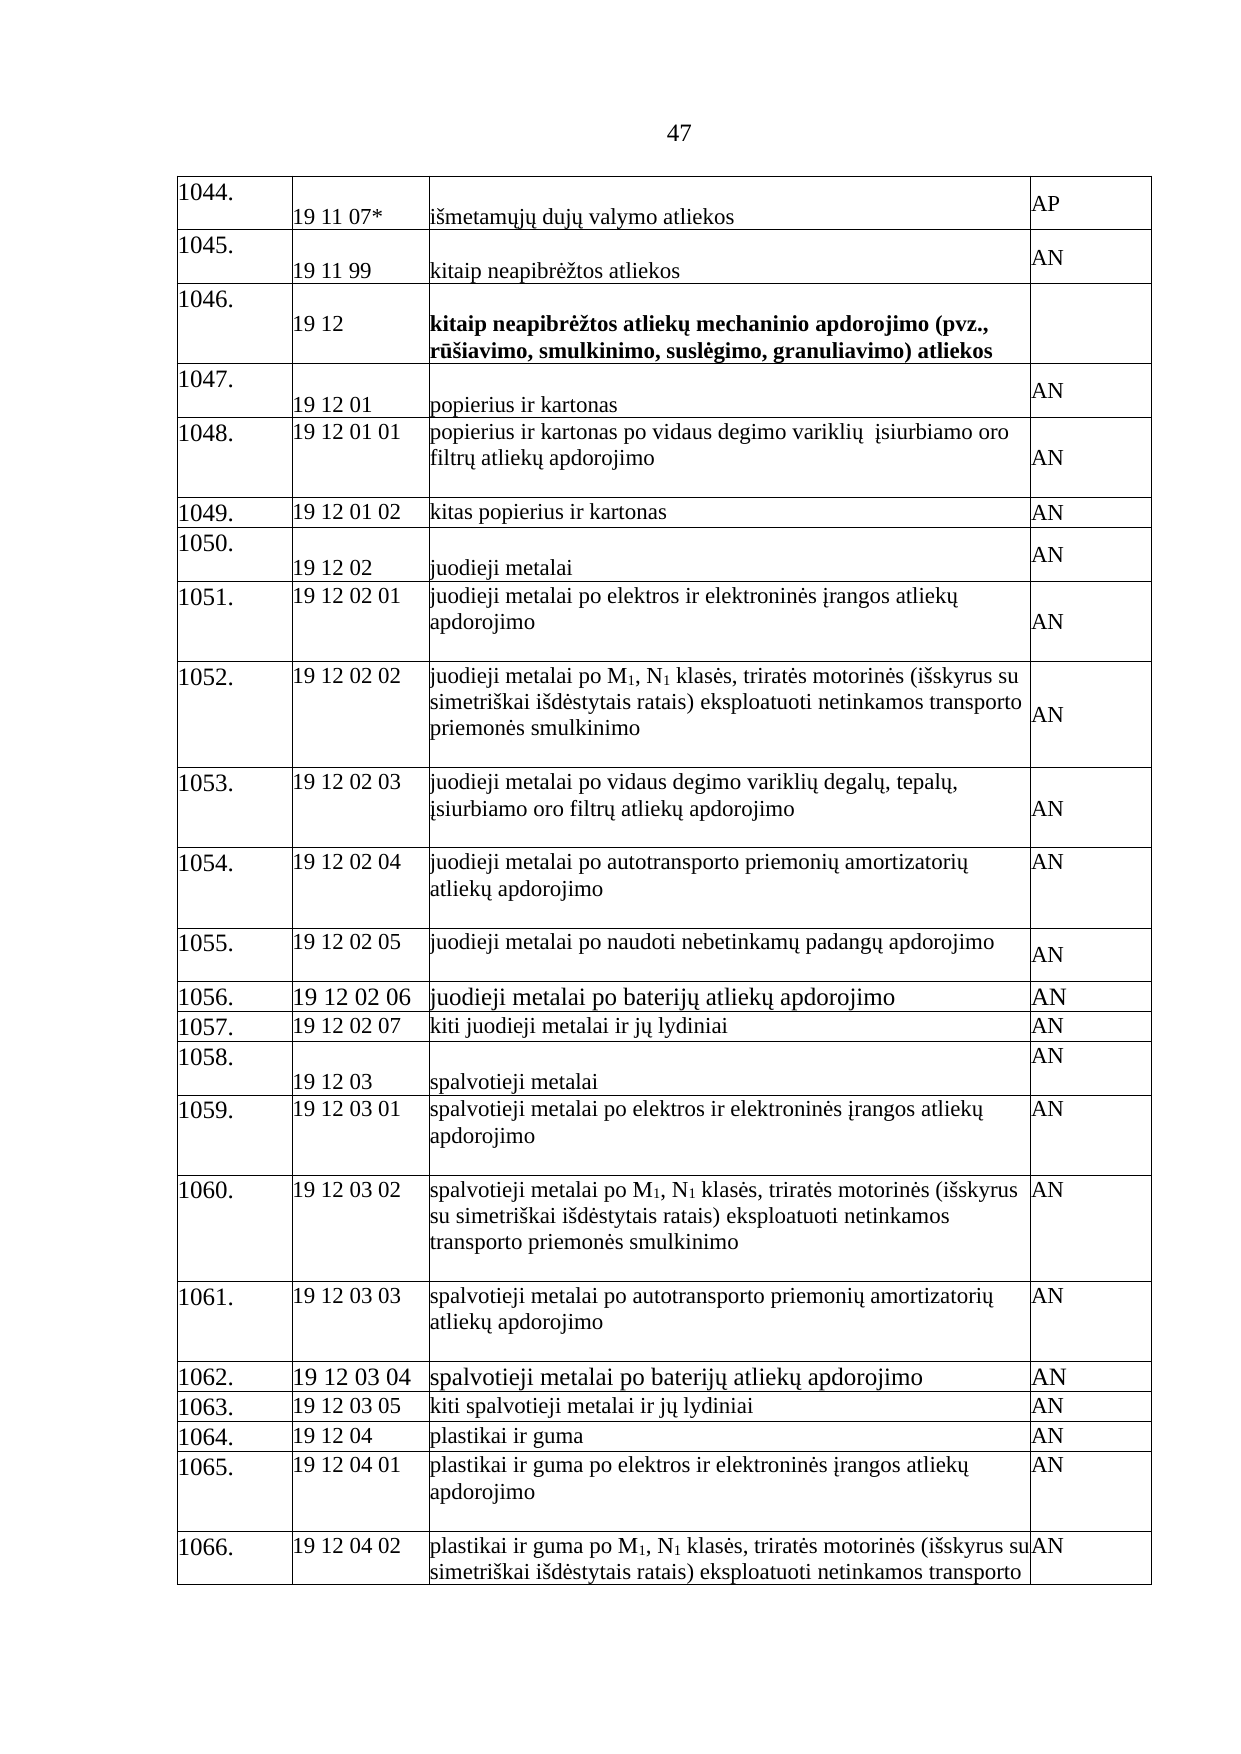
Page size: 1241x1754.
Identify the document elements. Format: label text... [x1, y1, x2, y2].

table_cell 19 12 02 04 [293, 848, 429, 927]
table_cell juodieji metalai po baterijų atliekų apdorojimo [430, 982, 1030, 1011]
table_cell [178, 284, 292, 363]
table_cell [178, 848, 292, 927]
table_cell AP [1031, 177, 1151, 229]
table_cell 19 12 03 03 [293, 1282, 429, 1361]
table_cell 19 12 03 04 [293, 1362, 429, 1391]
table_cell 19 12 03 01 [293, 1096, 429, 1174]
table_cell AN [1031, 768, 1151, 847]
table_cell AN [1031, 848, 1151, 927]
table_cell AN [1031, 1452, 1151, 1531]
table_cell kitas popierius ir kartonas [430, 498, 1030, 527]
table_cell 19 12 04 02 [293, 1532, 429, 1584]
table_cell [178, 1532, 292, 1584]
table_cell 19 12 02 06 [293, 982, 429, 1011]
table_cell [178, 1452, 292, 1531]
table_cell AN [1031, 364, 1151, 417]
table_cell juodieji metalai po elektros ir elektroninės įrangos atliekų apdorojimo [430, 582, 1030, 661]
table_cell 19 12 01 02 [293, 498, 429, 527]
table_cell AN [1031, 1422, 1151, 1451]
table_cell AN [1031, 929, 1151, 981]
table_cell [178, 418, 292, 497]
table_cell [178, 1392, 292, 1421]
table_cell kitaip neapibrėžtos atliekų mechaninio apdorojimo (pvz., rūšiavimo, smulkinimo, suslėgimo, granuliavimo) atliekos [430, 284, 1030, 363]
table_cell 19 12 03 02 [293, 1176, 429, 1281]
table_cell [178, 768, 292, 847]
table_cell 19 12 02 [293, 528, 429, 581]
table_cell 19 12 03 [293, 1042, 429, 1094]
table_cell spalvotieji metalai po M1, N1 klasės, triratės motorinės (išskyrus su simetriškai išdėstytais ratais) eksploatuoti netinkamos transporto priemonės smulkinimo [430, 1176, 1030, 1281]
table_cell AN [1031, 1042, 1151, 1094]
table_cell AN [1031, 418, 1151, 497]
table_cell popierius ir kartonas po vidaus degimo variklių įsiurbiamo oro filtrų atliekų apdorojimo [430, 418, 1030, 497]
table_cell plastikai ir guma [430, 1422, 1030, 1451]
table_cell juodieji metalai po autotransporto priemonių amortizatorių atliekų apdorojimo [430, 848, 1030, 927]
table_cell spalvotieji metalai [430, 1042, 1030, 1094]
table_cell 19 11 99 [293, 230, 429, 283]
table_cell plastikai ir guma po elektros ir elektroninės įrangos atliekų apdorojimo [430, 1452, 1030, 1531]
table_cell [178, 364, 292, 417]
table_cell 19 12 02 02 [293, 662, 429, 767]
table_cell spalvotieji metalai po baterijų atliekų apdorojimo [430, 1362, 1030, 1391]
table_cell kiti juodieji metalai ir jų lydiniai [430, 1012, 1030, 1041]
table_cell 19 12 01 [293, 364, 429, 417]
table_cell AN [1031, 1392, 1151, 1421]
table_cell [178, 1282, 292, 1361]
table_cell AN [1031, 498, 1151, 527]
table_cell 19 12 04 01 [293, 1452, 429, 1531]
table_cell AN [1031, 582, 1151, 661]
table_cell [178, 177, 292, 229]
table_cell 19 12 02 01 [293, 582, 429, 661]
table_cell juodieji metalai po naudoti nebetinkamų padangų apdorojimo [430, 929, 1030, 981]
table_cell 19 12 03 05 [293, 1392, 429, 1421]
table_cell 19 11 07* [293, 177, 429, 229]
table_cell spalvotieji metalai po elektros ir elektroninės įrangos atliekų apdorojimo [430, 1096, 1030, 1174]
table_cell [178, 498, 292, 527]
table_cell 19 12 01 01 [293, 418, 429, 497]
table_cell AN [1031, 662, 1151, 767]
table_cell kitaip neapibrėžtos atliekos [430, 230, 1030, 283]
table_cell [178, 982, 292, 1011]
table_cell 19 12 02 05 [293, 929, 429, 981]
table_cell [178, 662, 292, 767]
table_cell AN [1031, 528, 1151, 581]
table_cell [178, 1096, 292, 1174]
table_cell [178, 528, 292, 581]
table_cell AN [1031, 1012, 1151, 1041]
table_cell AN [1031, 982, 1151, 1011]
table_cell juodieji metalai po M1, N1 klasės, triratės motorinės (išskyrus su simetriškai išdėstytais ratais) eksploatuoti netinkamos transporto priemonės smulkinimo [430, 662, 1030, 767]
table_cell 19 12 [293, 284, 429, 363]
table_cell spalvotieji metalai po autotransporto priemonių amortizatorių atliekų apdorojimo [430, 1282, 1030, 1361]
table_cell 19 12 02 07 [293, 1012, 429, 1041]
table_cell plastikai ir guma po M1, N1 klasės, triratės motorinės (išskyrus su simetriškai išdėstytais ratais) eksploatuoti netinkamos transporto [430, 1532, 1030, 1584]
table_cell AN [1031, 1532, 1151, 1584]
table_cell [1031, 284, 1151, 363]
table_cell AN [1031, 1282, 1151, 1361]
table_cell AN [1031, 1176, 1151, 1281]
table_cell [178, 1042, 292, 1094]
table_cell 19 12 02 03 [293, 768, 429, 847]
table_cell išmetamųjų dujų valymo atliekos [430, 177, 1030, 229]
table_cell [178, 582, 292, 661]
table_cell [178, 1362, 292, 1391]
table_cell [178, 230, 292, 283]
table_cell [178, 1176, 292, 1281]
table_cell juodieji metalai [430, 528, 1030, 581]
table_cell [178, 1422, 292, 1451]
table_cell juodieji metalai po vidaus degimo variklių degalų, tepalų, įsiurbiamo oro filtrų atliekų apdorojimo [430, 768, 1030, 847]
table_cell AN [1031, 230, 1151, 283]
table_cell AN [1031, 1096, 1151, 1174]
table_cell 19 12 04 [293, 1422, 429, 1451]
table_cell [178, 1012, 292, 1041]
table_cell [178, 929, 292, 981]
table_cell kiti spalvotieji metalai ir jų lydiniai [430, 1392, 1030, 1421]
table_cell popierius ir kartonas [430, 364, 1030, 417]
table_cell AN [1031, 1362, 1151, 1391]
